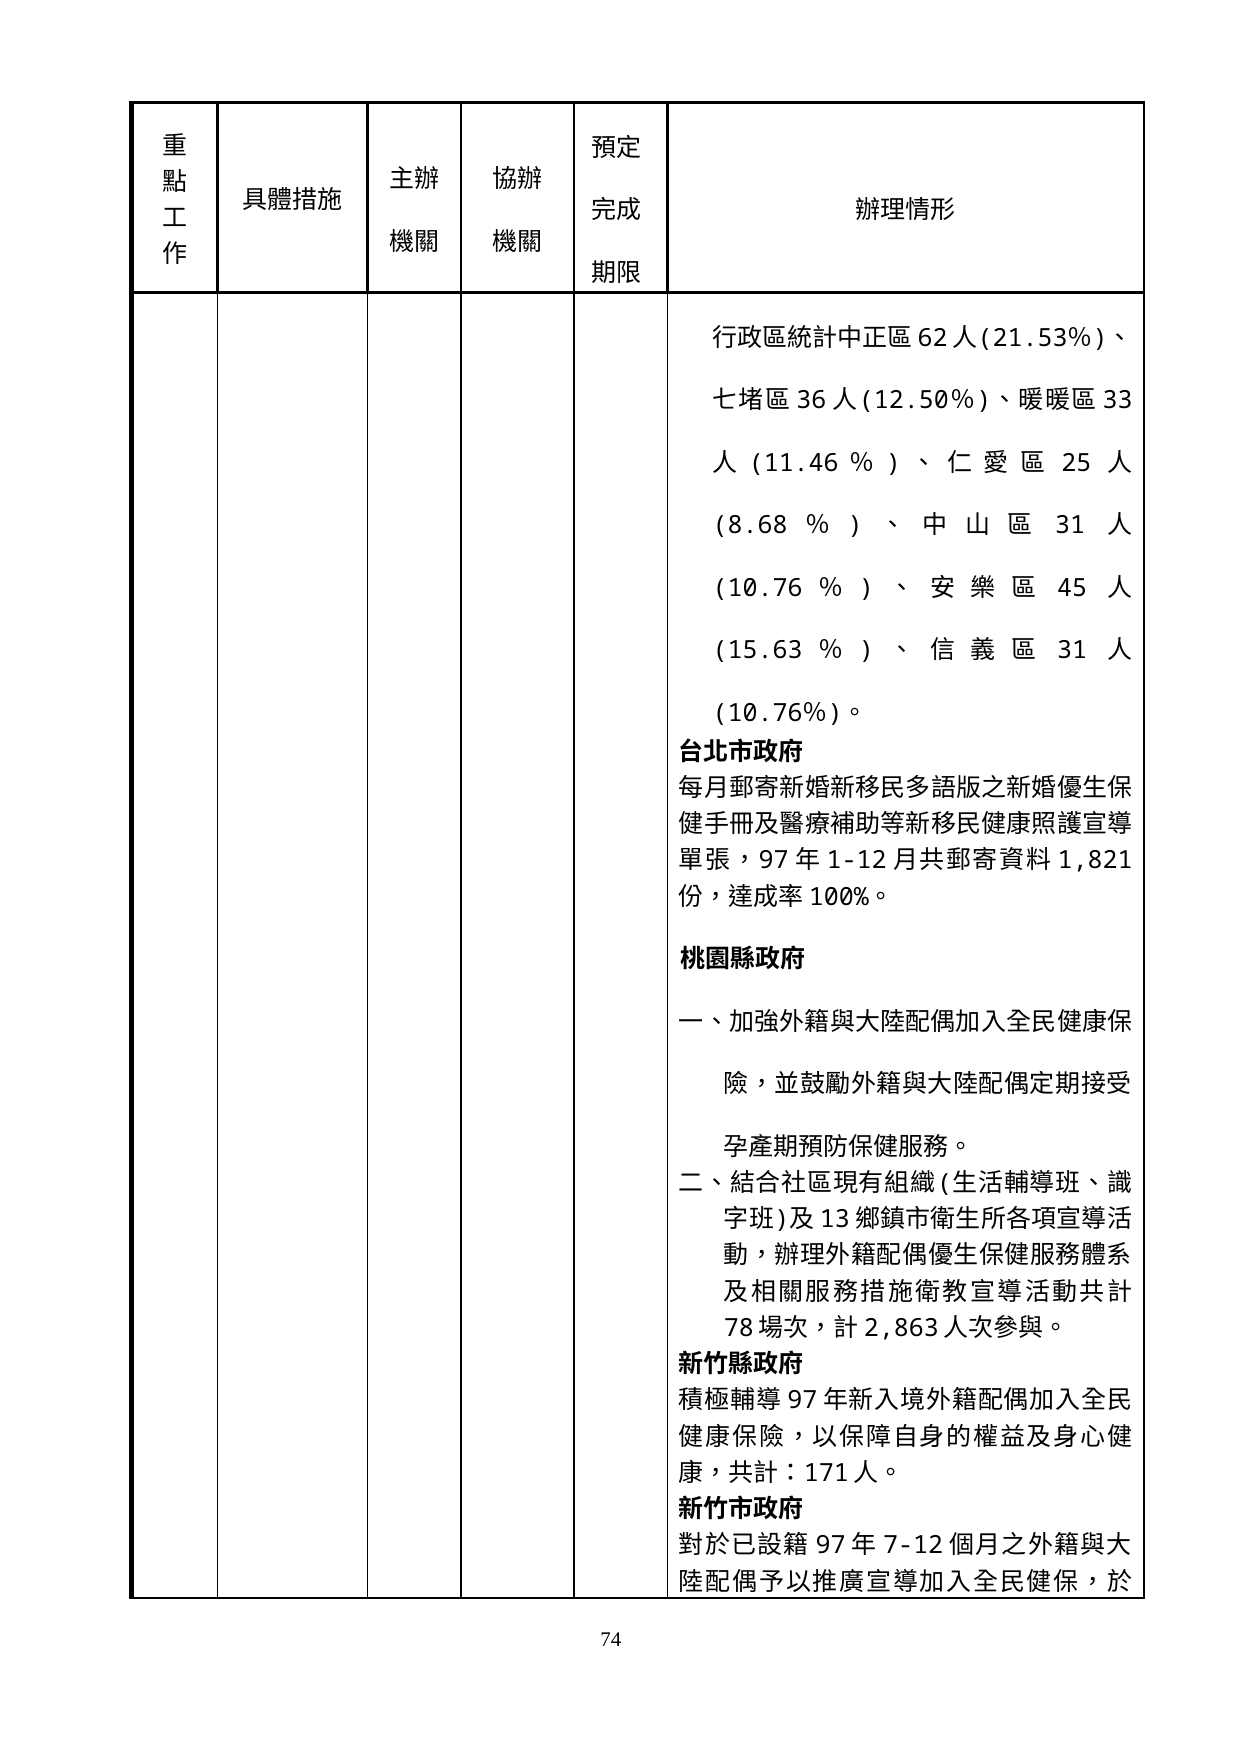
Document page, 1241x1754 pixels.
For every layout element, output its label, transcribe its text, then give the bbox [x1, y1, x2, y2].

table_cell [462, 294, 573, 1597]
table_header 重點工作 [134, 104, 216, 291]
table_cell [218, 294, 367, 1597]
table_cell [368, 294, 460, 1597]
table_header 辦理情形 [669, 104, 1143, 291]
table_header 主辦 機關 [369, 104, 460, 291]
table_cell [575, 294, 667, 1597]
table_header 協辦 機關 [462, 104, 573, 291]
table_header 具體措施 [219, 104, 366, 291]
table_cell 行政區統計中正區62人(21.53％)、七堵區36人(12.50％)、暖暖區33人(11.46％)、仁愛區25人(8.68％)、中山區31人(10.76％)、安樂區45人(15.63％)、信義區31人(10.76％)。 台北市政府 每月郵寄新婚新移民多語版之新婚優生保健手冊及醫療補助等新移民健康照護宣導單張，97年1-12月共郵寄資料1,821份，達成率100%。 桃園縣政府 一、加強外籍與大陸配偶加入全民健康保險，並鼓勵外籍與大陸配偶定期接受孕產期預防保健服務。 二、結合社區現有組織(生活輔導班、識字班)及13鄉鎮市衛生所各項宣導活動，辦理外籍配偶優生保健服務體系及相關服務措施衛教宣導活動共計78場次，計2,863人次參與。 新竹縣政府 積極輔導97年新入境外籍配偶加入全民健康保險，以保障自身的權益及身心健康，共計：171人。 新竹市政府 對於已設籍97年7-12個月之外籍與大陸配偶予以推廣宣導加入全民健保，於 [668, 294, 1143, 1597]
table_cell [134, 294, 217, 1597]
table_header 預定完成期限 [575, 104, 666, 291]
